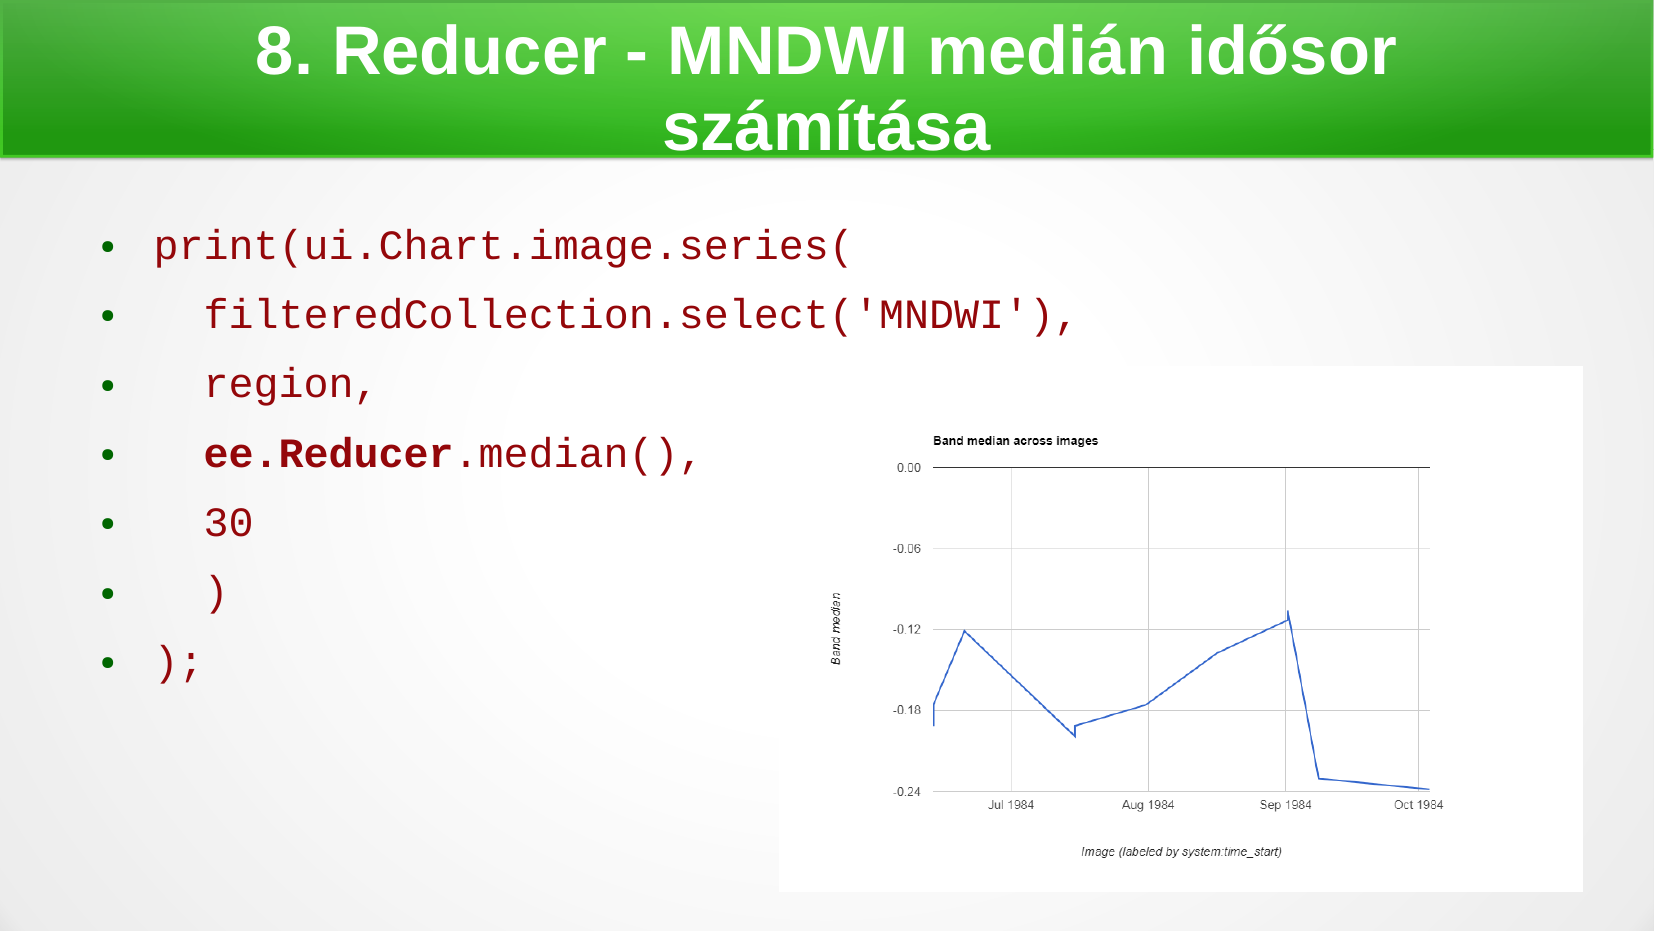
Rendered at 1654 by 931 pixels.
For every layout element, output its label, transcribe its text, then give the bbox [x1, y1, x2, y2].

list print(ui.Chart.image.series( filteredCollection.select('MNDWI'), region, ee.Reducer.median(), 30 ) ); [82, 224, 1571, 764]
picture [779, 366, 1583, 892]
title 8. Reducer - MNDWI medián idősor számítása [82, 12, 1571, 166]
